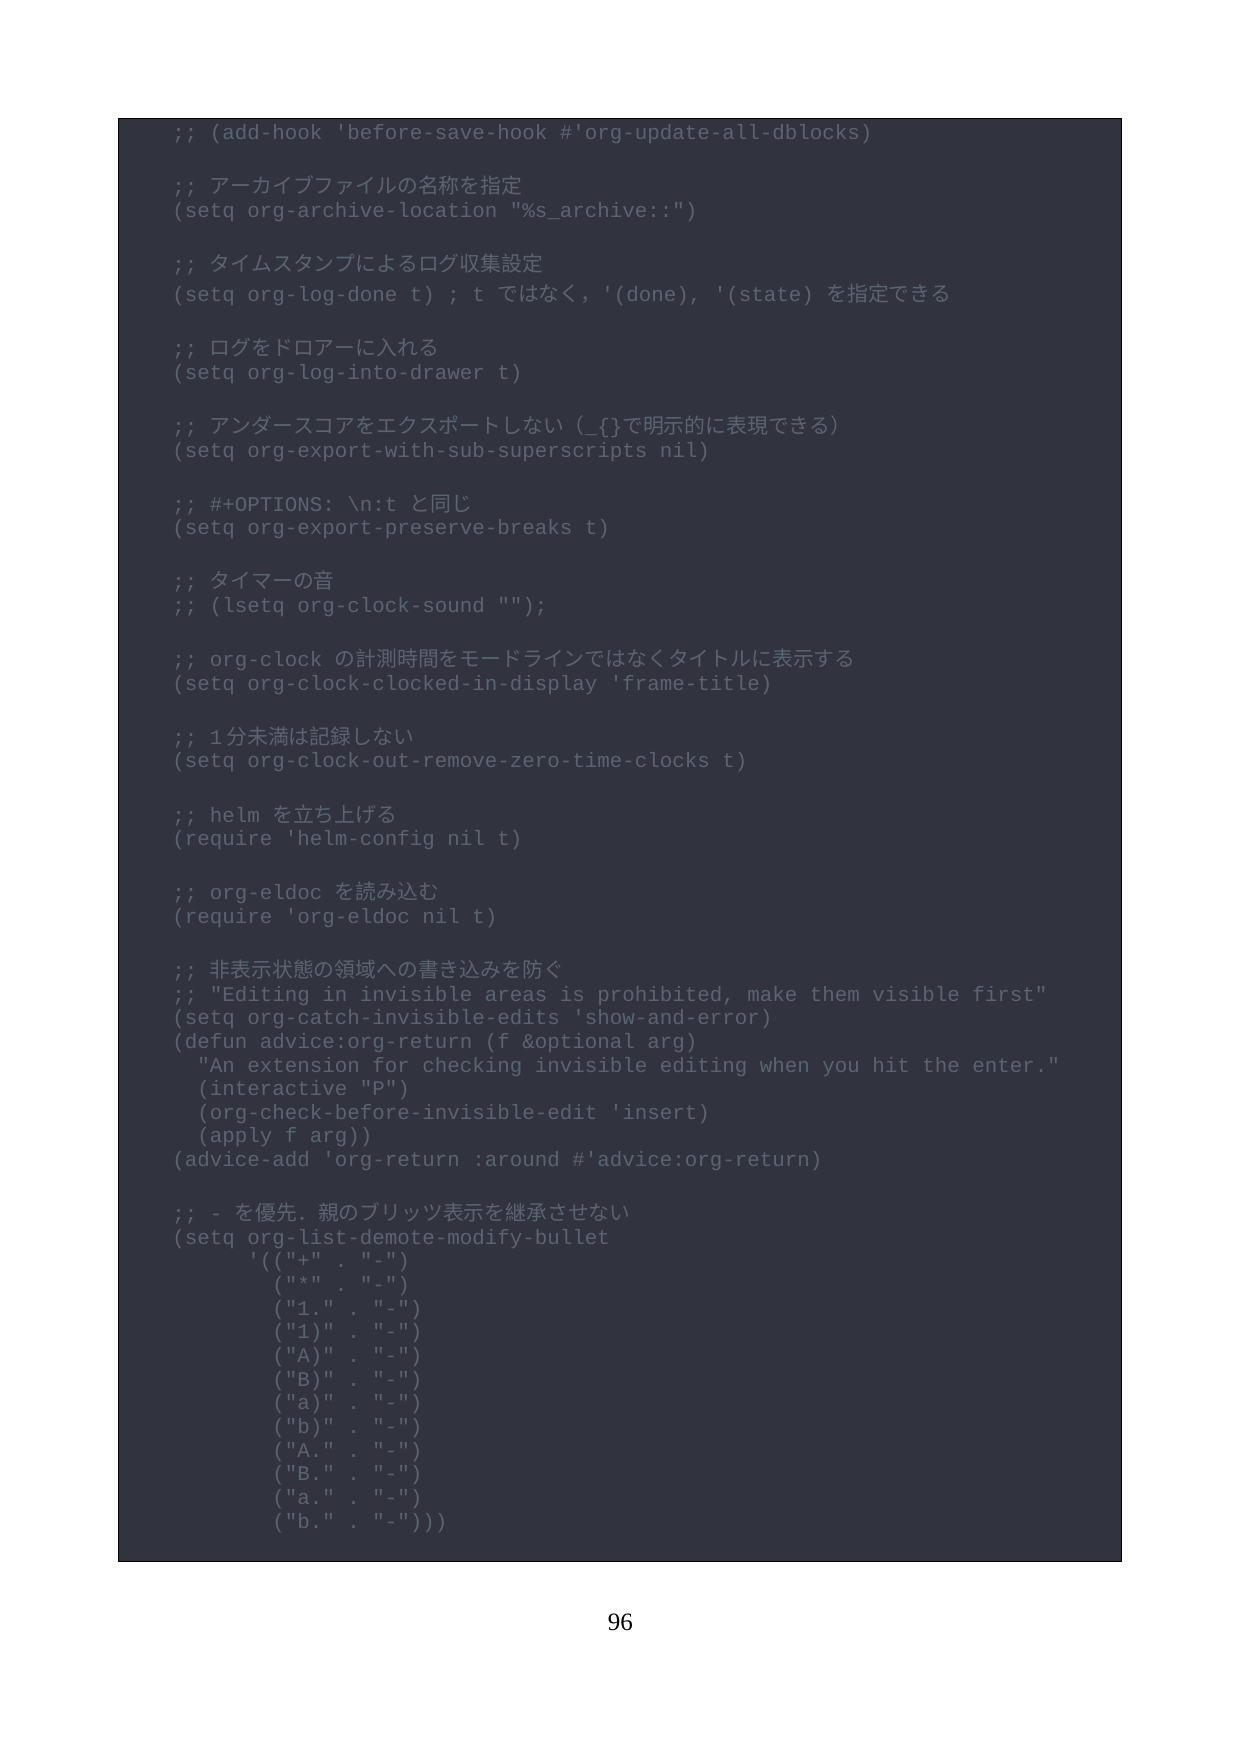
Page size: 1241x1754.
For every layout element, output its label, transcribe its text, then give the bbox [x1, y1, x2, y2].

text (interactive "P") [119, 1074, 1121, 1098]
text ("b)" . "-") [119, 1412, 1121, 1436]
text ;; helm を立ち上げる [119, 794, 1121, 824]
text (require 'helm-config nil t) [119, 824, 1121, 848]
text ;; タイムスタンプによるログ収集設定 [119, 243, 1121, 273]
text ("1)" . "-") [119, 1317, 1121, 1341]
text ;; org-clock の計測時間をモードラインではなくタイトルに表示する [119, 638, 1121, 669]
text ;; アンダースコアをエクスポートしない（_{}で明示的に表現できる） [119, 405, 1121, 436]
text (advice-add 'org-return :around #'advice:org-return) [119, 1145, 1121, 1169]
text (setq org-list-demote-modify-bullet [119, 1223, 1121, 1247]
text ;; ログをドロアーに入れる [119, 328, 1121, 358]
text ;; タイマーの音 [119, 561, 1121, 591]
text (setq org-export-with-sub-superscripts nil) [119, 436, 1121, 459]
text ("*" . "-") [119, 1270, 1121, 1294]
text (setq org-log-into-drawer t) [119, 358, 1121, 382]
text ;; 非表示状態の領域への書き込みを防ぐ [119, 949, 1121, 980]
text ;; (add-hook 'before-save-hook #'org-update-all-dblocks) [119, 119, 1121, 142]
text ;; アーカイブファイルの名称を指定 [119, 165, 1121, 196]
text ;; "Editing in invisible areas is prohibited, make them visible first" [119, 980, 1121, 1003]
text ("a)" . "-") [119, 1388, 1121, 1412]
text (setq org-clock-out-remove-zero-time-clocks t) [119, 747, 1121, 770]
text '(("+" . "-") [119, 1247, 1121, 1270]
text (setq org-archive-location "%s_archive::") [119, 196, 1121, 219]
text ("a." . "-") [119, 1483, 1121, 1507]
text (apply f arg)) [119, 1122, 1121, 1145]
text (setq org-catch-invisible-edits 'show-and-error) [119, 1003, 1121, 1027]
text ("B." . "-") [119, 1459, 1121, 1483]
text ;; (lsetq org-clock-sound ""); [119, 591, 1121, 615]
text ("b." . "-"))) [119, 1507, 1121, 1530]
text ("A)" . "-") [119, 1341, 1121, 1365]
text ;; org-eldoc を読み込む [119, 872, 1121, 902]
text ;; - を優先．親のブリッツ表示を継承させない [119, 1192, 1121, 1223]
text (org-check-before-invisible-edit 'insert) [119, 1098, 1121, 1122]
text ;; #+OPTIONS: \n:t と同じ [119, 483, 1121, 513]
text ("A." . "-") [119, 1436, 1121, 1459]
text ("B)" . "-") [119, 1365, 1121, 1388]
text ("1." . "-") [119, 1294, 1121, 1317]
text ;; 1分未満は記録しない [119, 716, 1121, 747]
text (setq org-export-preserve-breaks t) [119, 513, 1121, 537]
text (setq org-clock-clocked-in-display 'frame-title) [119, 669, 1121, 692]
text (require 'org-eldoc nil t) [119, 902, 1121, 926]
text (defun advice:org-return (f &optional arg) [119, 1027, 1121, 1051]
text (setq org-log-done t) ; t ではなく，'(done), '(state) を指定できる [119, 273, 1121, 304]
text "An extension for checking invisible editing when you hit the enter." [119, 1051, 1121, 1074]
